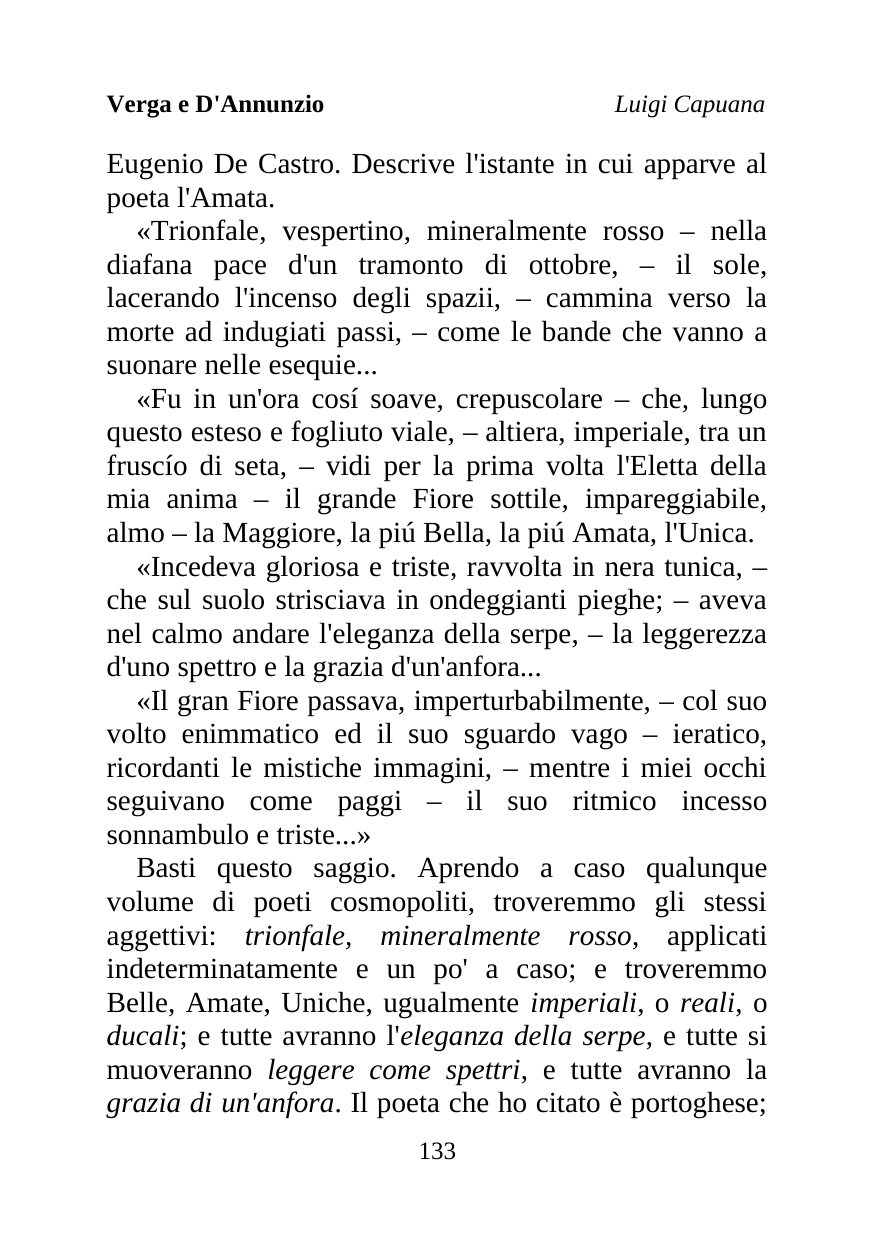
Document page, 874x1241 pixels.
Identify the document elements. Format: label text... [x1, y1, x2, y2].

text «Incedeva gloriosa e triste, ravvolta in nera tunica, – che sul suolo strisciava in ondeggianti pieghe; – aveva nel calmo andare l'eleganza della serpe, – la leggerezza d'uno spettro e la grazia d'un'anfora... [106, 549, 768, 683]
text «Fu in un'ora cosí soave, crepuscolare – che, lungo questo esteso e fogliuto viale, – altiera, imperiale, tra un fruscío di seta, – vidi per la prima volta l'Eletta della mia anima – il grande Fiore sottile, impareggiabile, almo – la Maggiore, la piú Bella, la piú Amata, l'Unica. [106, 381, 768, 549]
text «Il gran Fiore passava, imperturbabilmente, – col suo volto enimmatico ed il suo sguardo vago – ieratico, ricordanti le mistiche immagini, – mentre i miei occhi seguivano come paggi – il suo ritmico incesso sonnambulo e triste...» [106, 683, 768, 851]
text Basti questo saggio. Aprendo a caso qualunque volume di poeti cosmopoliti, troveremmo gli stessi aggettivi: trionfale, mineralmente rosso, applicati indeterminatamente e un po' a caso; e troveremmo Belle, Amate, Uniche, ugualmente imperiali, o reali, o ducali; e tutte avranno l'eleganza della serpe, e tutte si muoveranno leggere come spettri, e tutte avranno la grazia di un'anfora. Il poeta che ho citato è portoghese; [106, 851, 768, 1119]
text Eugenio De Castro. Descrive l'istante in cui apparve al poeta l'Amata. [106, 146, 768, 213]
text «Trionfale, vespertino, mineralmente rosso – nella diafana pace d'un tramonto di ottobre, – il sole, lacerando l'incenso degli spazii, – cammina verso la morte ad indugiati passi, – come le bande che vanno a suonare nelle esequie... [106, 213, 768, 381]
